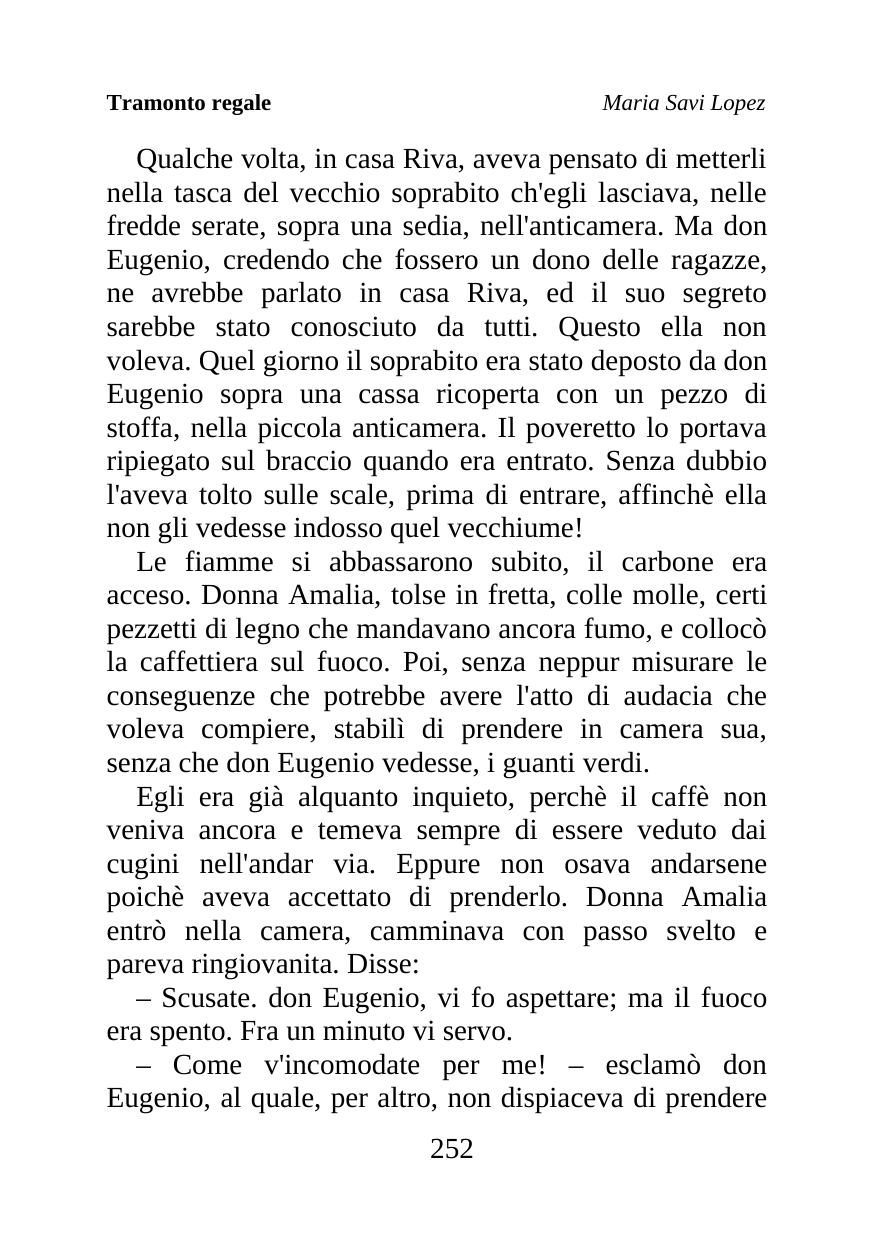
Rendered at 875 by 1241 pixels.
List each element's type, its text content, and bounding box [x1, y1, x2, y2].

text Egli era già alquanto inquieto, perchè il caffè non veniva ancora e temeva sempre di essere veduto dai cugini nell'andar via. Eppure non osava andarsene poichè aveva accettato di prenderlo. Donna Amalia entrò nella camera, camminava con passo svelto e pareva ringiovanita. Disse: [106, 779, 768, 980]
text Qualche volta, in casa Riva, aveva pensato di metterli nella tasca del vecchio soprabito ch'egli lasciava, nelle fredde serate, sopra una sedia, nell'anticamera. Ma don Eugenio, credendo che fossero un dono delle ragazze, ne avrebbe parlato in casa Riva, ed il suo segreto sarebbe stato conosciuto da tutti. Questo ella non voleva. Quel giorno il soprabito era stato deposto da don Eugenio sopra una cassa ricoperta con un pezzo di stoffa, nella piccola anticamera. Il poveretto lo portava ripiegato sul braccio quando era entrato. Senza dubbio l'aveva tolto sulle scale, prima di entrare, affinchè ella non gli vedesse indosso quel vecchiume! [106, 141, 768, 544]
text Le fiamme si abbassarono subito, il carbone era acceso. Donna Amalia, tolse in fretta, colle molle, certi pezzetti di legno che mandavano ancora fumo, e collocò la caffettiera sul fuoco. Poi, senza neppur misurare le conseguenze che potrebbe avere l'atto di audacia che voleva compiere, stabilì di prendere in camera sua, senza che don Eugenio vedesse, i guanti verdi. [106, 544, 768, 779]
text – Scusate. don Eugenio, vi fo aspettare; ma il fuoco era spento. Fra un minuto vi servo. [106, 980, 768, 1047]
text – Come v'incomodate per me! – esclamò don Eugenio, al quale, per altro, non dispiaceva di prendere [106, 1047, 768, 1114]
